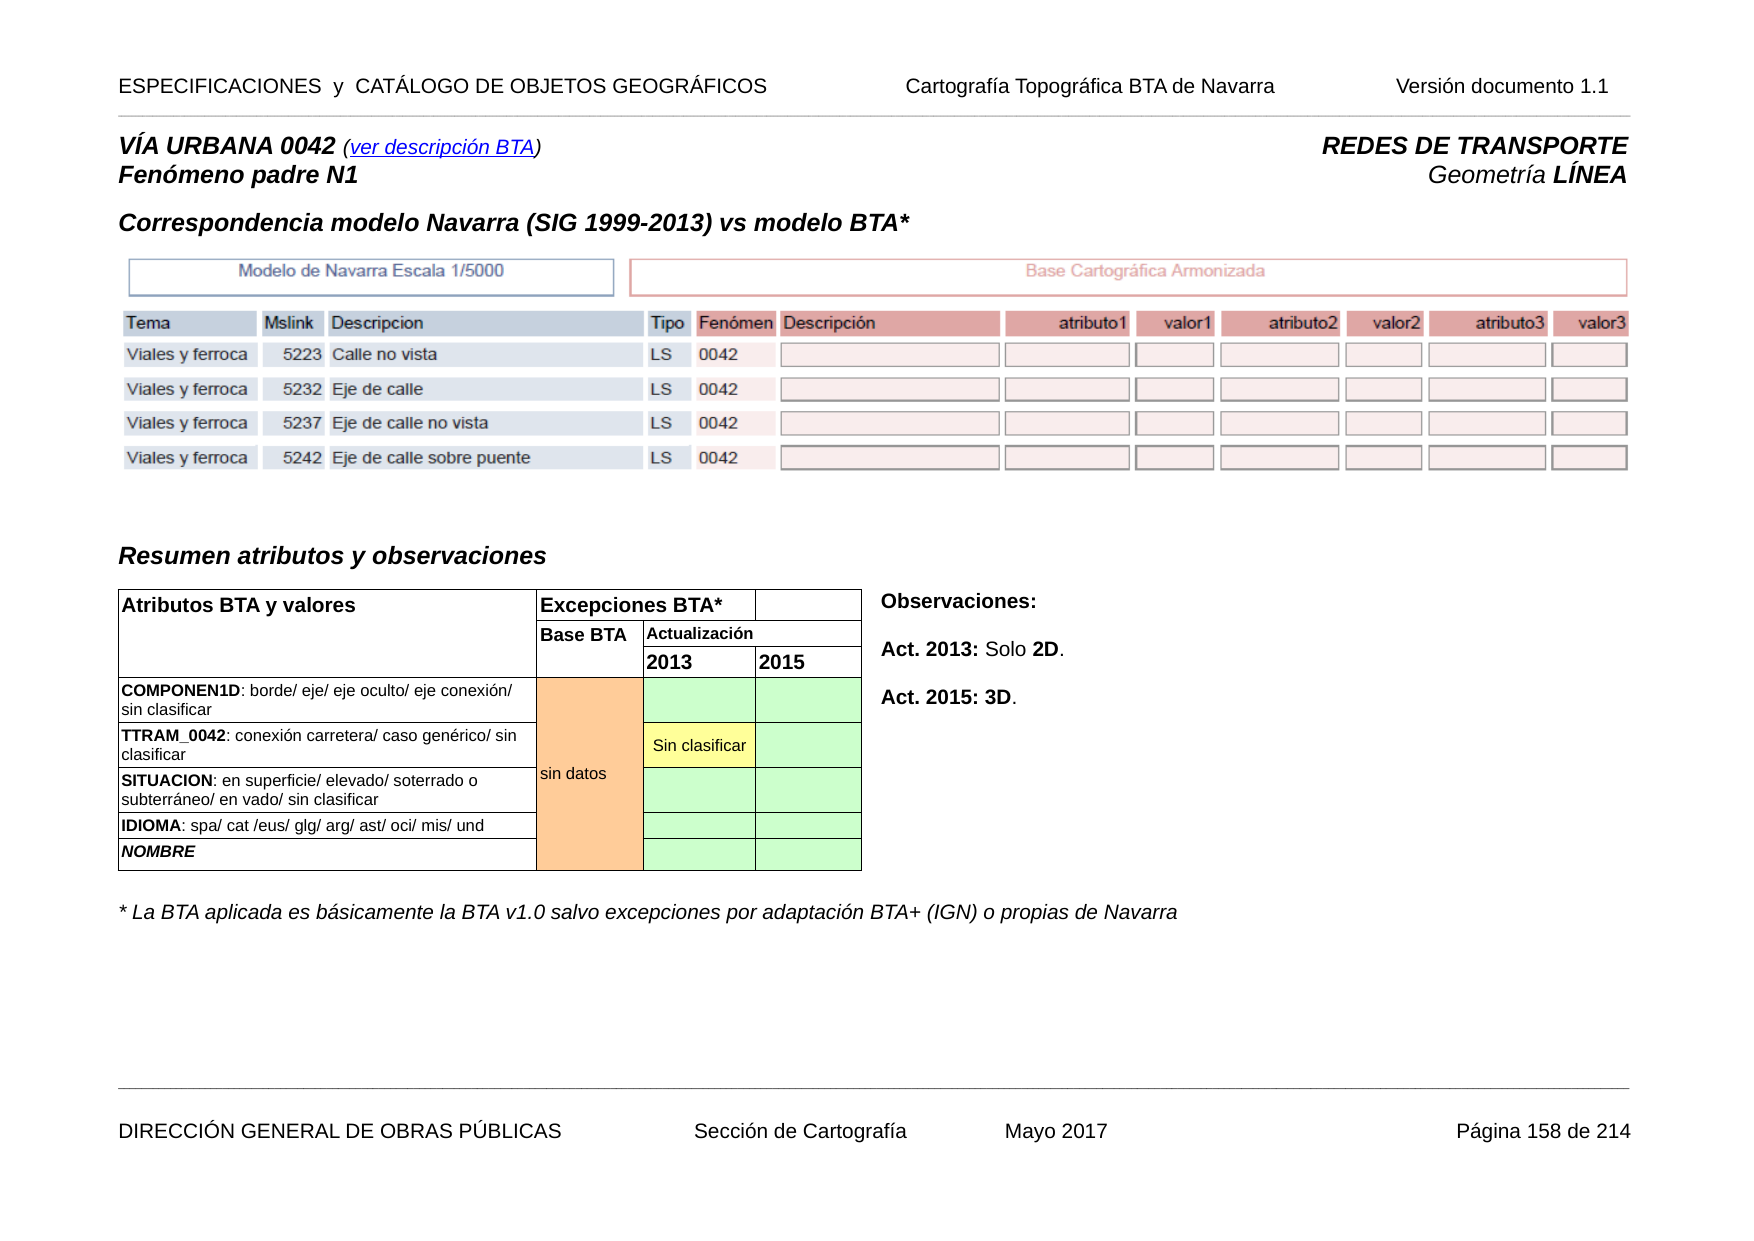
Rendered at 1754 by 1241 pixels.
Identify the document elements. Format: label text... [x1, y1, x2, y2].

table_cell [644, 813, 755, 838]
table_header Atributos BTA y valores [119, 590, 536, 677]
table_cell 2013 [644, 647, 755, 677]
text Correspondencia modelo Navarra (SIG 1999-2013) vs modelo BTA* [118, 208, 1636, 237]
table_header [862, 589, 869, 871]
table_cell sin datos [537, 678, 643, 870]
table_header Observaciones: Act. 2013: Solo 2D. Act. 2015: 3D. [869, 589, 1637, 871]
table_cell IDIOMA: spa/ cat /eus/ glg/ arg/ ast/ oci/ mis/ und [119, 813, 536, 838]
table_header [107, 589, 118, 871]
table_cell [756, 723, 861, 767]
table_cell [756, 839, 861, 870]
table_cell COMPONEN1D: borde/ eje/ eje oculto/ eje conexión/ sin clasificar [119, 678, 536, 722]
table_cell SITUACION: en superficie/ elevado/ soterrado o subterráneo/ en vado/ sin clasificar [119, 768, 536, 812]
table_cell Sin clasificar [644, 723, 755, 767]
table_cell [756, 768, 861, 812]
table_cell [644, 839, 755, 870]
table_cell TTRAM_0042: conexión carretera/ caso genérico/ sin clasificar [119, 723, 536, 767]
table_cell Actualización [644, 621, 861, 646]
text Resumen atributos y observaciones [118, 541, 1636, 570]
text * La BTA aplicada es básicamente la BTA v1.0 salvo excepciones por adaptación BTA+ (IGN) o propias de Navarra [118, 900, 1636, 924]
table_header [756, 590, 861, 620]
table_cell NOMBRE [119, 839, 536, 870]
picture [118, 256, 1633, 474]
table_cell [644, 678, 755, 722]
text Fenómeno padre N1 Geometría LÍNEA [118, 160, 1636, 189]
table_cell [756, 678, 861, 722]
table_cell 2015 [756, 647, 861, 677]
table_header Excepciones BTA* [537, 590, 755, 620]
text VÍA URBANA 0042 (ver descripción BTA) REDES DE TRANSPORTE [118, 131, 1636, 160]
table_cell Base BTA [537, 621, 643, 677]
table_cell [644, 768, 755, 812]
table_cell [756, 813, 861, 838]
